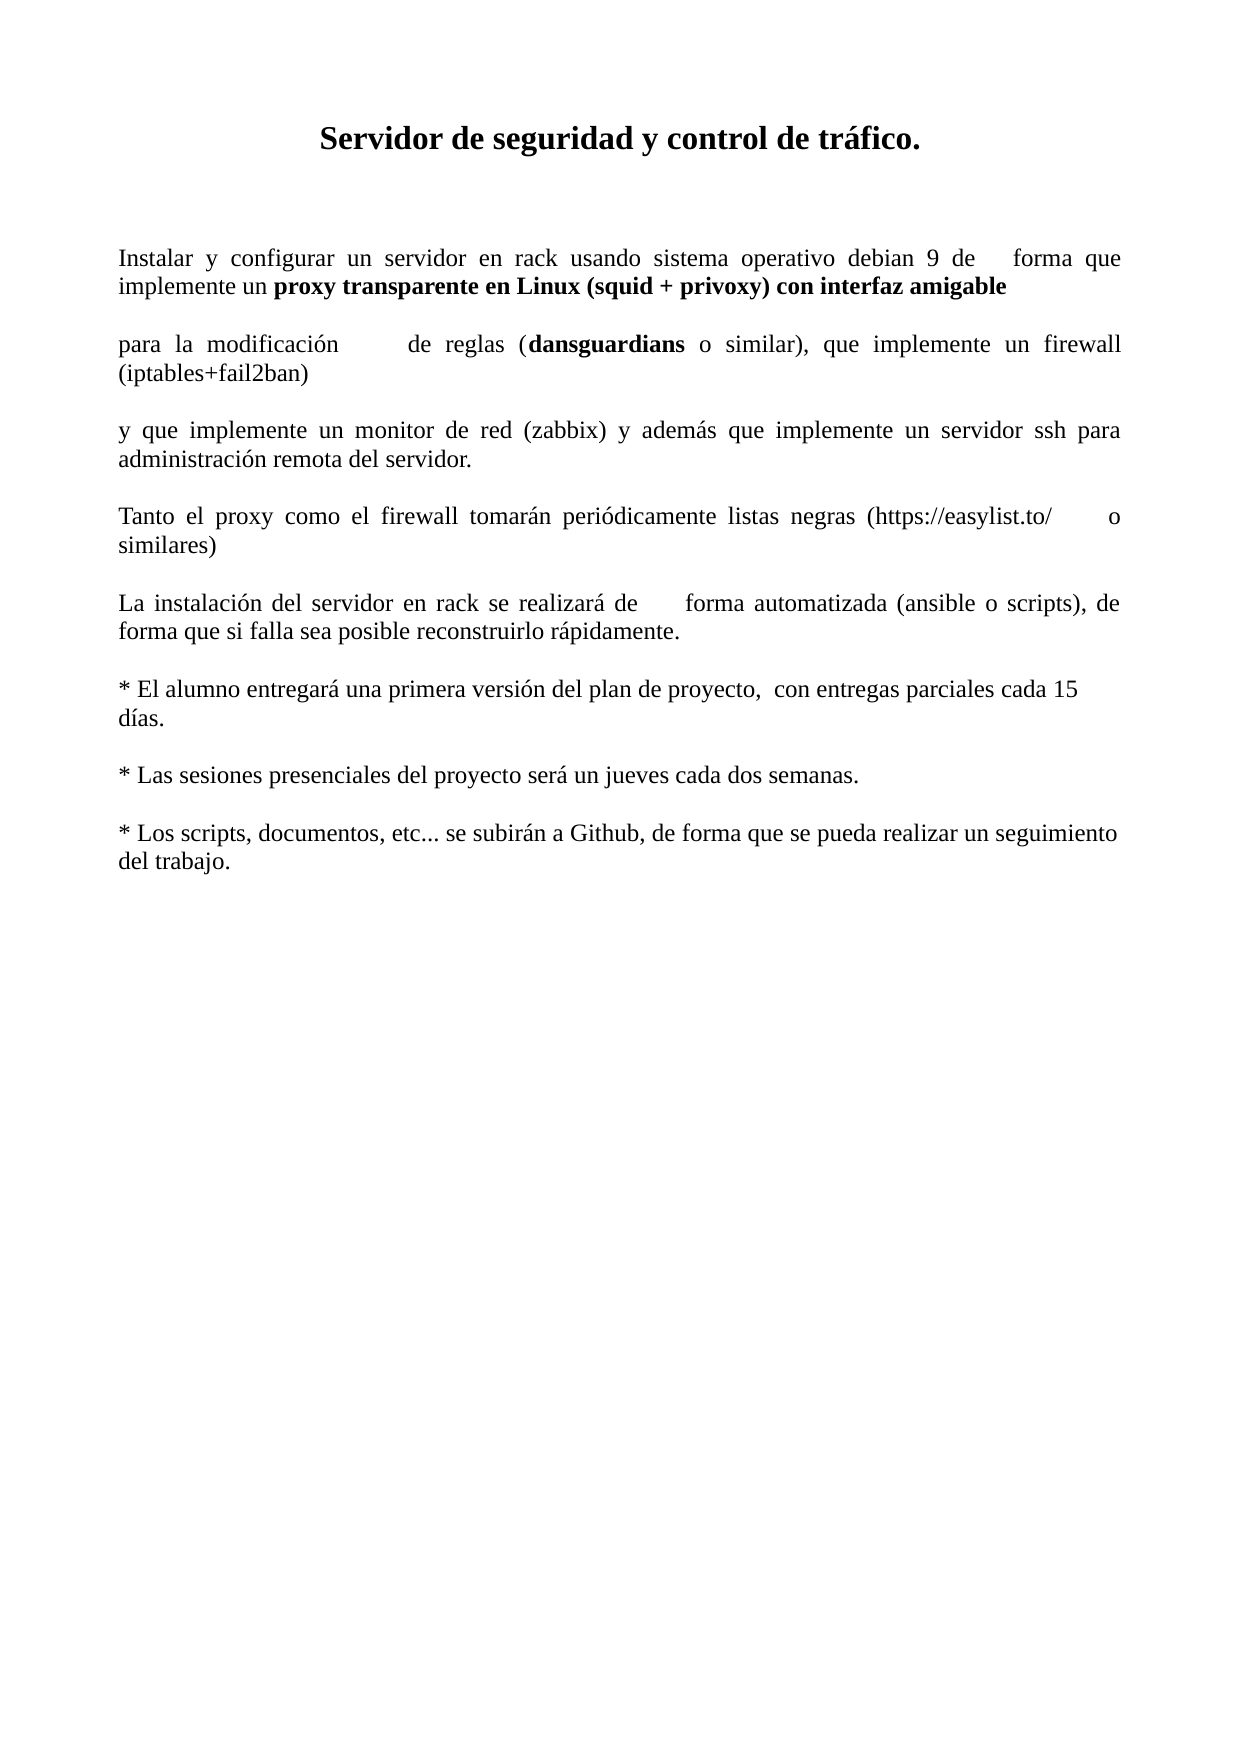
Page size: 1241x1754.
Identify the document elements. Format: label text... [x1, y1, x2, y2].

text * El alumno entregará una primera versión del plan de proyecto, con entregas parciales cada 15 días. [118, 674, 1122, 731]
text Instalar y configurar un servidor en rack usando sistema operativo debian 9 de forma que implemente un proxy transparente en Linux (squid + privoxy) con interfaz amigable [118, 243, 1122, 300]
text * Las sesiones presenciales del proyecto será un jueves cada dos semanas. [118, 760, 1122, 789]
text * Los scripts, documentos, etc... se subirán a Github, de forma que se pueda realizar un seguimiento del trabajo. [118, 818, 1122, 875]
text y que implemente un monitor de red (zabbix) y además que implemente un servidor ssh para administración remota del servidor. [118, 415, 1122, 473]
text para la modificación de reglas (dansguardians o similar), que implemente un firewall (iptables+fail2ban) [118, 329, 1122, 386]
text Tanto el proxy como el firewall tomarán periódicamente listas negras (https://easylist.to/ o similares) [118, 501, 1122, 559]
text La instalación del servidor en rack se realizará de forma automatizada (ansible o scripts), de forma que si falla sea posible reconstruirlo rápidamente. [118, 588, 1122, 645]
text Servidor de seguridad y control de tráfico. [118, 118, 1122, 156]
